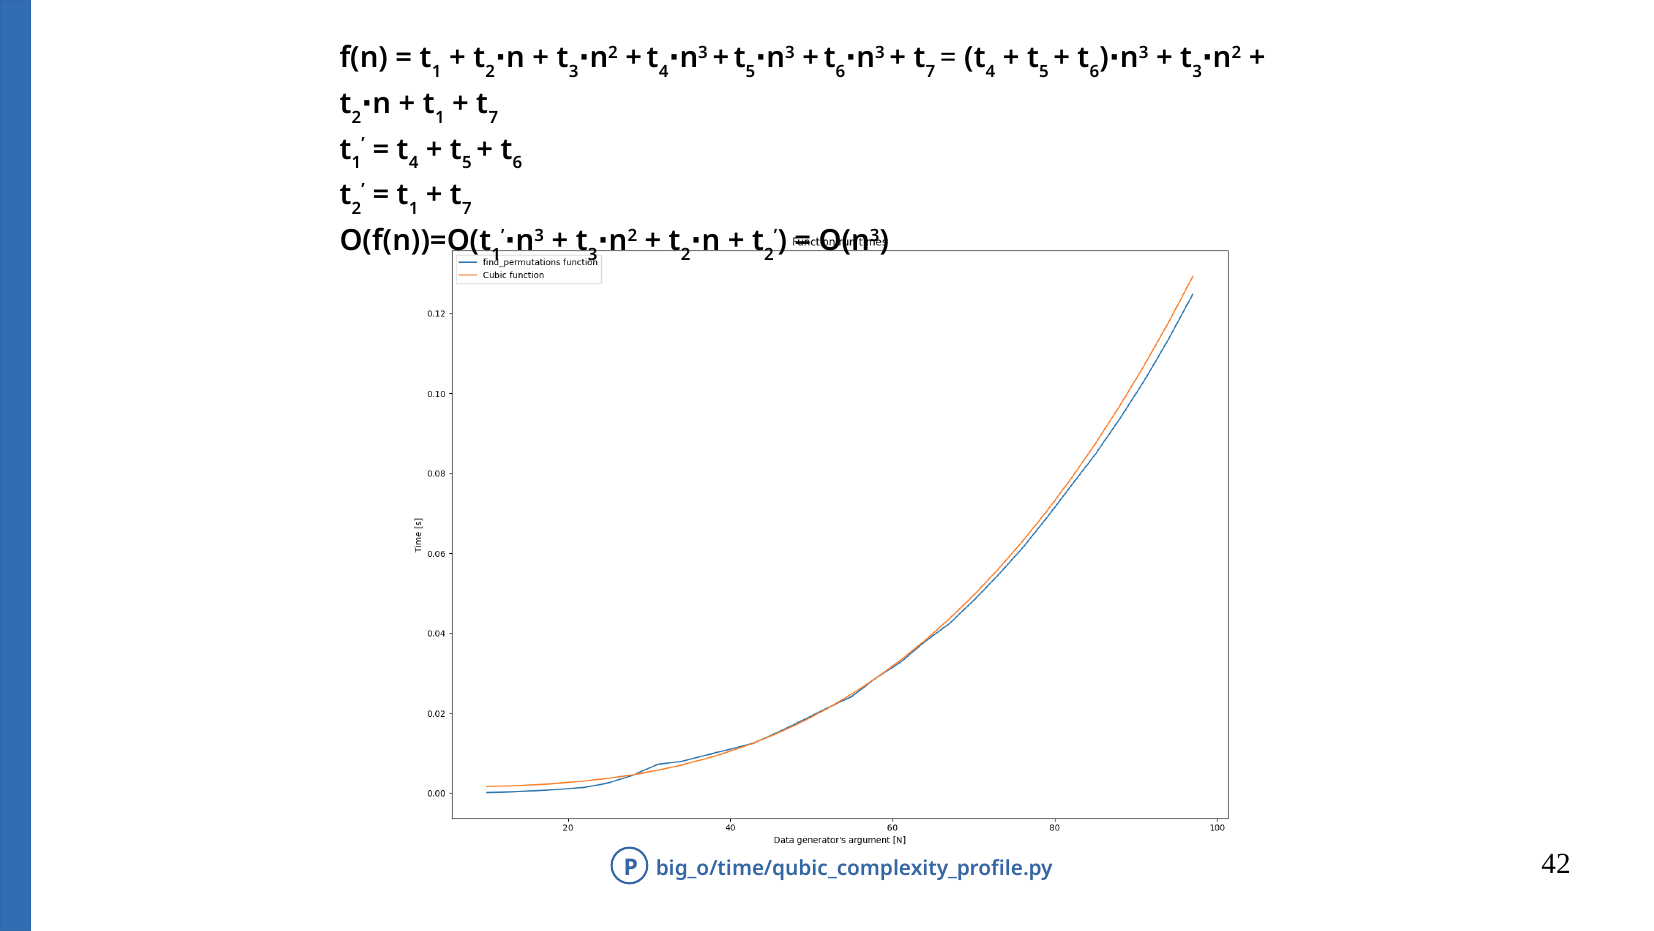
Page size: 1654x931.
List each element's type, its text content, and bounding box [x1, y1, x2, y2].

text_box P [610, 843, 639, 891]
picture [326, 216, 1328, 899]
text_box big_o/time/qubic_complexity_profile.py [640, 845, 1104, 887]
text_box f(n) = t1 + t2⋅n + t3⋅n2 + t4⋅n3 + t5⋅n3 + t6⋅n3 + t7 = (t4 + t5 + t6)⋅n3 + t3⋅n2 + t2⋅n + t1 + t7 t1’ = t4 + t5 + t6 t2’ = t1 + t7 O(f(n))=O(t1’⋅n3 + t3⋅n2 + t2⋅n + t2’) = O(n3) [324, 29, 1329, 216]
text_box [0, 0, 31, 931]
